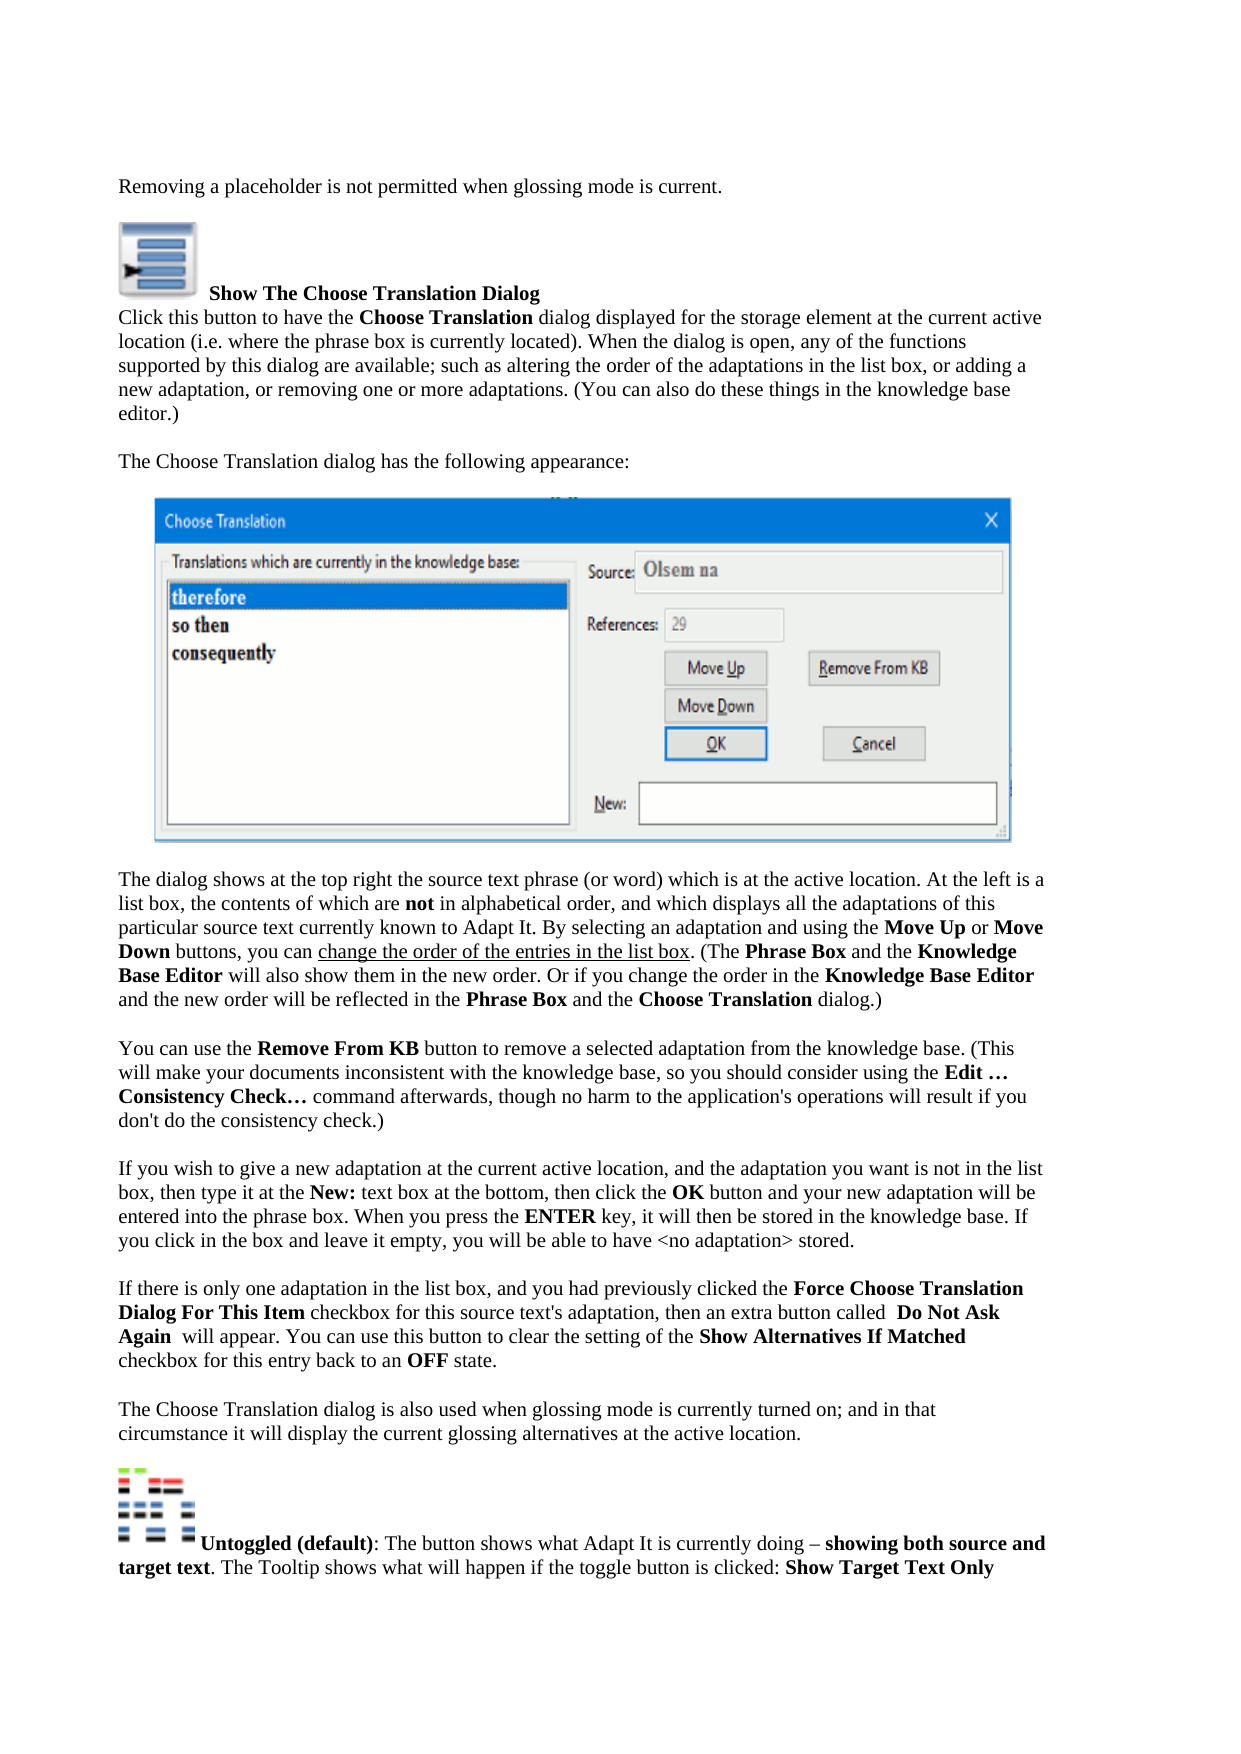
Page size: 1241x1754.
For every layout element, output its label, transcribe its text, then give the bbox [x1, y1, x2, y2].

text You can use the Remove From KB button to remove a selected adaptation from the knowledge base. (This will make your documents inconsistent with the knowledge base, so you should consider using the Edit … Consistency Check… command afterwards, though no harm to the application's operations will result if you don't do the consistency check.) [118, 1036, 1048, 1132]
picture [154, 497, 1012, 843]
text The Choose Translation dialog has the following appearance: [118, 449, 1048, 473]
text If you wish to give a new adaptation at the current active location, and the adaptation you want is not in the list box, then type it at the New: text box at the bottom, then click the OK button and your new adaptation will be entered into the phrase box. When you press the ENTER key, it will then be stored in the knowledge base. If you click in the box and leave it empty, you will be able to have <no adaptation> stored. [118, 1156, 1048, 1252]
text The dialog shows at the top right the source text phrase (or word) which is at the active location. At the left is a list box, the contents of which are not in alphabetical order, and which displays all the adaptations of this particular source text currently known to Adapt It. By selecting an adaptation and using the Move Up or Move Down buttons, you can change the order of the entries in the list box. (The Phrase Box and the Knowledge Base Editor will also show them in the new order. Or if you change the order in the Knowledge Base Editor and the new order will be reflected in the Phrase Box and the Choose Translation dialog.) [118, 867, 1048, 1011]
text Untoggled (default): The button shows what Adapt It is currently doing – showing both source and target text. The Tooltip shows what will happen if the toggle button is clicked: Show Target Text Only [118, 1469, 1048, 1579]
text If there is only one adaptation in the list box, and you had previously clicked the Force Choose Translation Dialog For This Item checkbox for this source text's adaptation, then an extra button called Do Not Ask Again will appear. You can use this button to clear the setting of the Show Alternatives If Matched checkbox for this entry back to an OFF state. [118, 1276, 1048, 1372]
text Click this button to have the Choose Translation dialog displayed for the storage element at the current active location (i.e. where the phrase box is currently located). When the dialog is open, any of the functions supported by this dialog are available; such as altering the order of the adaptations in the list box, or adding a new adaptation, or removing one or more adaptations. (You can also do these things in the knowledge base editor.) [118, 305, 1048, 425]
text Removing a placeholder is not permitted when glossing mode is current. [118, 174, 1048, 198]
picture [118, 222, 199, 300]
text The Choose Translation dialog is also used when glossing mode is currently turned on; and in that circumstance it will display the current glossing alternatives at the active location. [118, 1396, 1048, 1444]
picture [118, 1468, 195, 1551]
text Show The Choose Translation Dialog [118, 222, 1048, 305]
